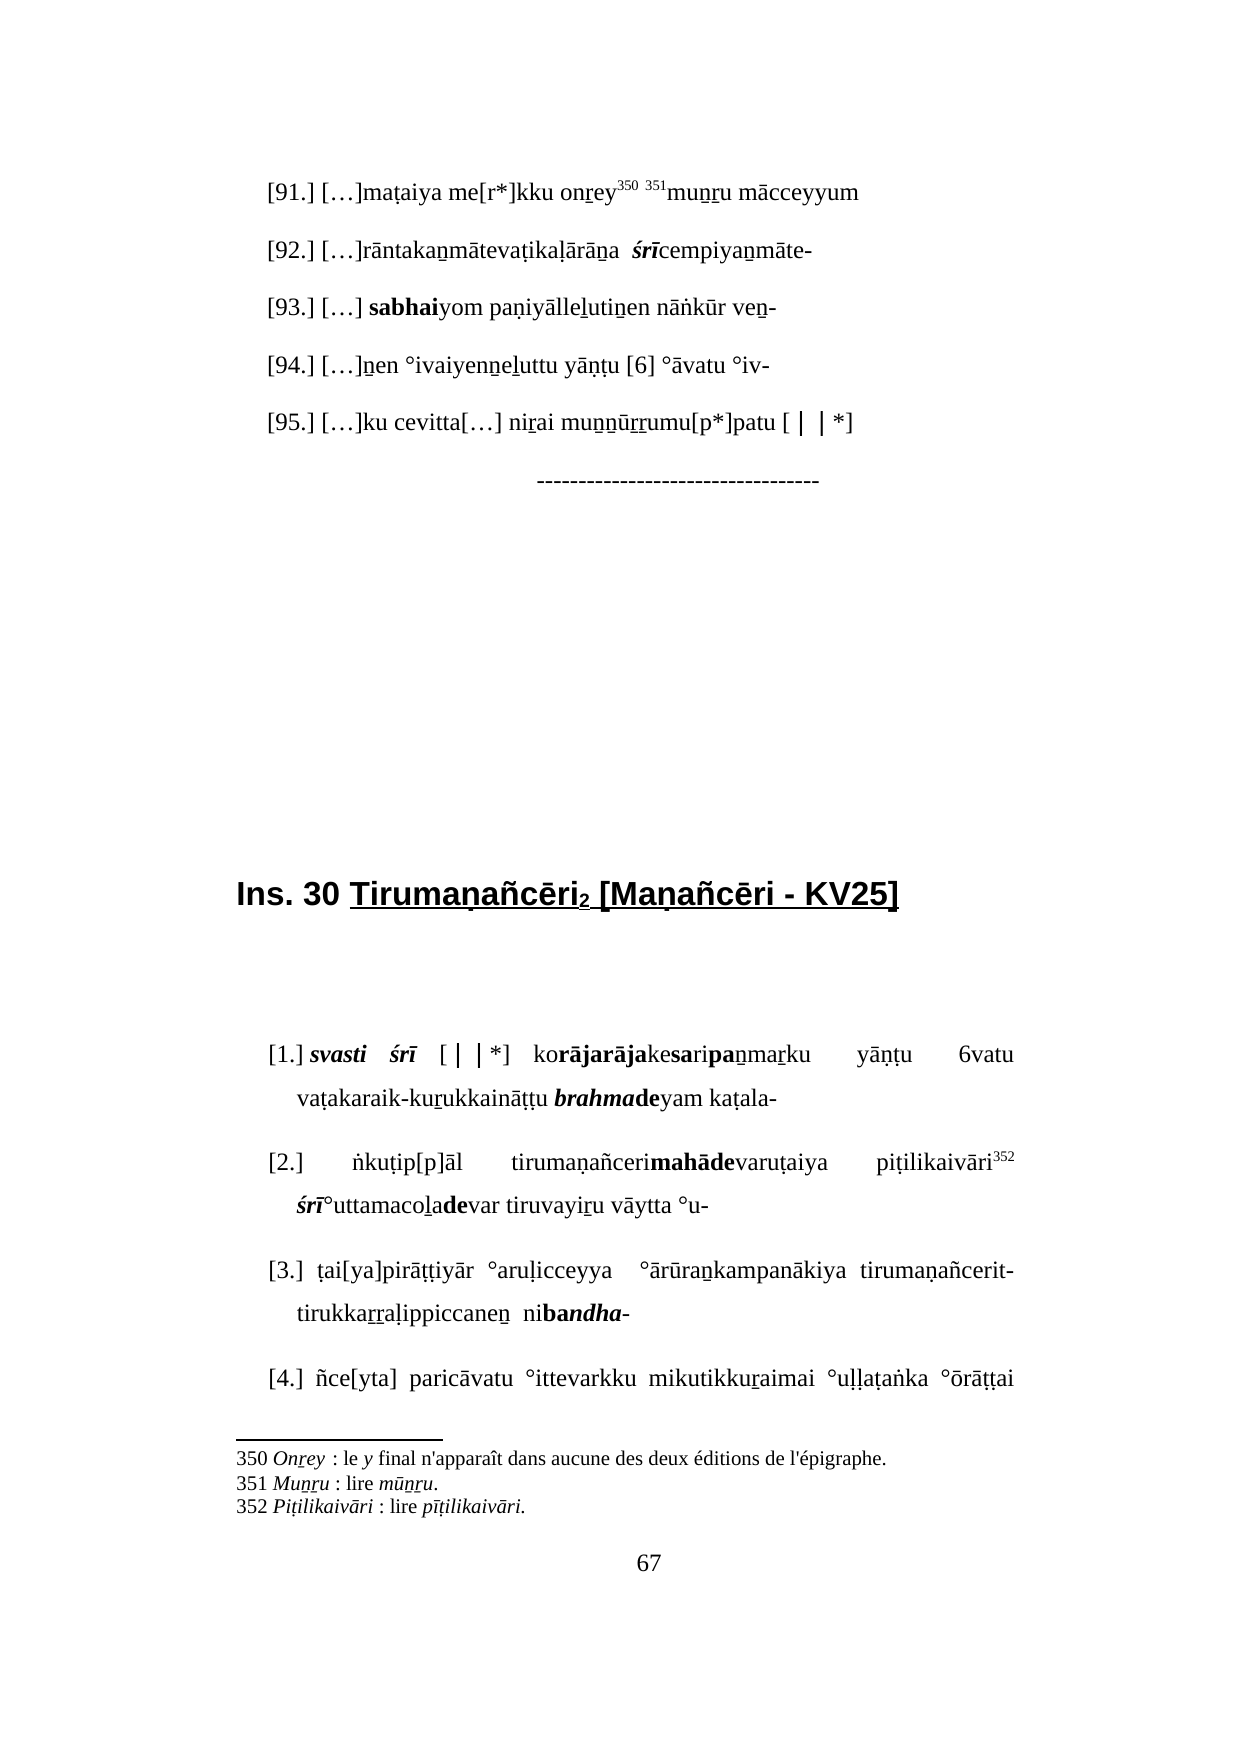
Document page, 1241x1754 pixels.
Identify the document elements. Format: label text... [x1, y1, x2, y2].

text [4.] ñce[yta] paricāvatu °ittevarkku mikutikkuṟaimai °uḷḷaṭaṅka °ōrāṭṭai [268, 1363, 1015, 1392]
text [3.] ṭai[ya]pirāṭṭiyār °aruḷicceyya °ārūraṉkampanākiya tirumaṇañcerit- tirukkaṟṟaḷippiccaneṉ nibandha- [268, 1255, 1015, 1327]
text [1.] svasti śrī [❘❘*] korājarājakesaripaṉmaṟku yāṇṭu 6vatu vaṭakaraik-kuṟukkaināṭṭu brahmadeyam kaṭala- [268, 1039, 1015, 1111]
text Muṉṟu : lire mūṉṟu. [236, 1470, 1061, 1494]
text [2.] ṅkuṭip[p]āl tirumaṇañcerimahādevaruṭaiya piṭilikaivāri śrī°uttamacoḻadevar tiruvayiṟu vāytta °u- [268, 1147, 1015, 1219]
text [92.] […]rāntakaṉmātevaṭikaḷārāṉa śrīcempiyaṉmāte- [267, 235, 1027, 263]
text ---------------------------------- [294, 465, 1061, 493]
text Piṭilikaivāri : lire pīṭilikaivāri. [236, 1494, 1061, 1518]
text [95.] […]ku cevitta[…] niṟai muṉṉūṟṟumu[p*]patu [❘❘*] [267, 407, 1027, 436]
text Onṟey : le y final n'apparaît dans aucune des deux éditions de l'épigraphe. [236, 1446, 1061, 1470]
text [91.] […]maṭaiya me[r*]kku onṟey muṉṟu mācceyyum [267, 177, 1027, 206]
text [94.] […]ṉen °ivaiyenṉeḻuttu yāṇṭu [6] °āvatu °iv- [267, 350, 1027, 378]
text [93.] […] sabhaiyom paṇiyālleḻutiṉen nāṅkūr veṉ- [267, 292, 1027, 321]
subtitle Ins. 30 Tirumaṇañcēri2 [Maṇañcēri - KV25] [236, 874, 1061, 912]
